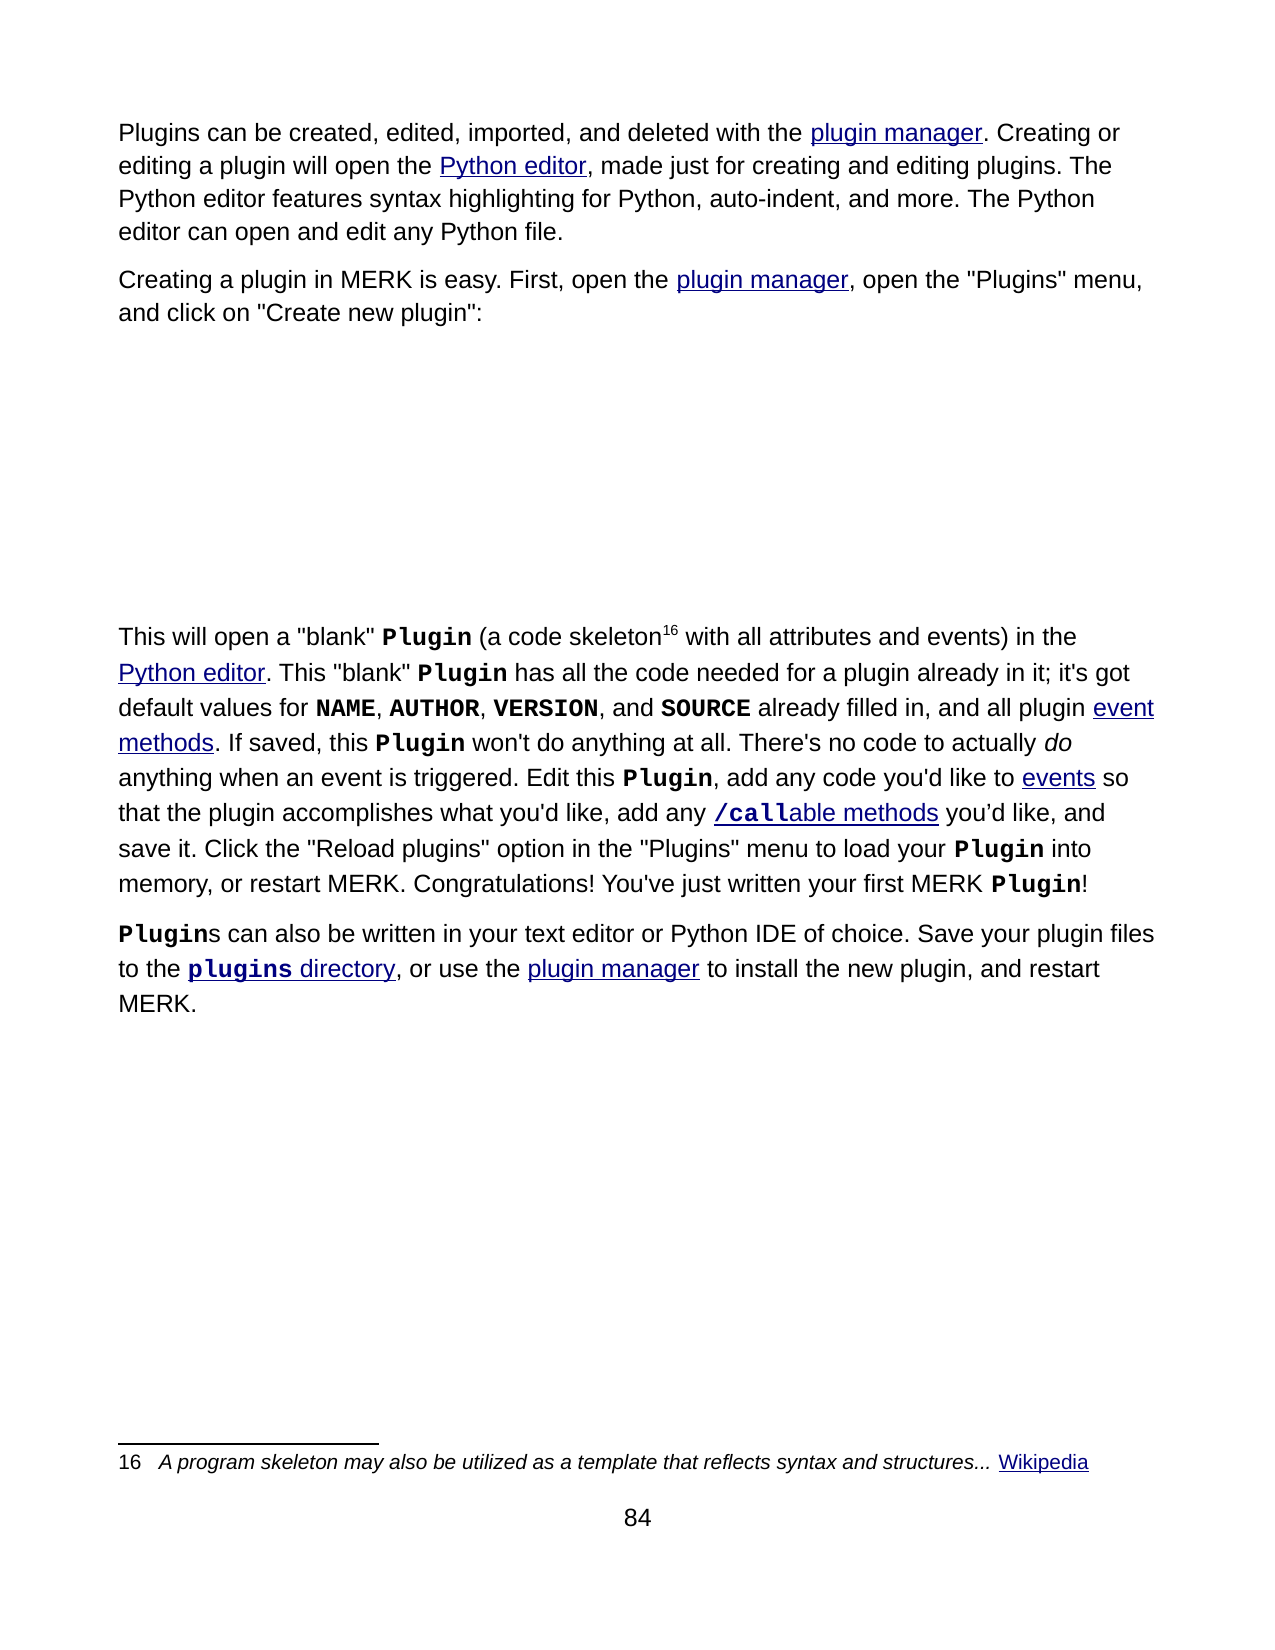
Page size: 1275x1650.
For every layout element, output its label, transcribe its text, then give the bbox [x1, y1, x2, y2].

text Creating a plugin in MERK is easy. First, open the plugin manager, open the "Plugins" menu, and click on "Create new plugin": [118, 265, 1157, 327]
text A program skeleton may also be utilized as a template that reflects syntax and structures... Wikipedia [118, 1450, 1157, 1474]
text Plugins can also be written in your text editor or Python IDE of choice. Save your plugin files to the plugins directory, or use the plugin manager to install the new plugin, and restart MERK. [118, 919, 1157, 1018]
text Plugins can be created, edited, imported, and deleted with the plugin manager. Creating or editing a plugin will open the Python editor, made just for creating and editing plugins. The Python editor features syntax highlighting for Python, auto-indent, and more. The Python editor can open and edit any Python file. [118, 118, 1157, 246]
text This will open a "blank" Plugin (a code skeleton with all attributes and events) in the Python editor. This "blank" Plugin has all the code needed for a plugin already in it; it's got default values for NAME, AUTHOR, VERSION, and SOURCE already filled in, and all plugin event methods. If saved, this Plugin won't do anything at all. There's no code to actually do anything when an event is triggered. Edit this Plugin, add any code you'd like to events so that the plugin accomplishes what you'd like, add any /callable methods you’d like, and save it. Click the "Reload plugins" option in the "Plugins" menu to load your Plugin into memory, or restart MERK. Congratulations! You've just written your first MERK Plugin! [118, 622, 1157, 900]
